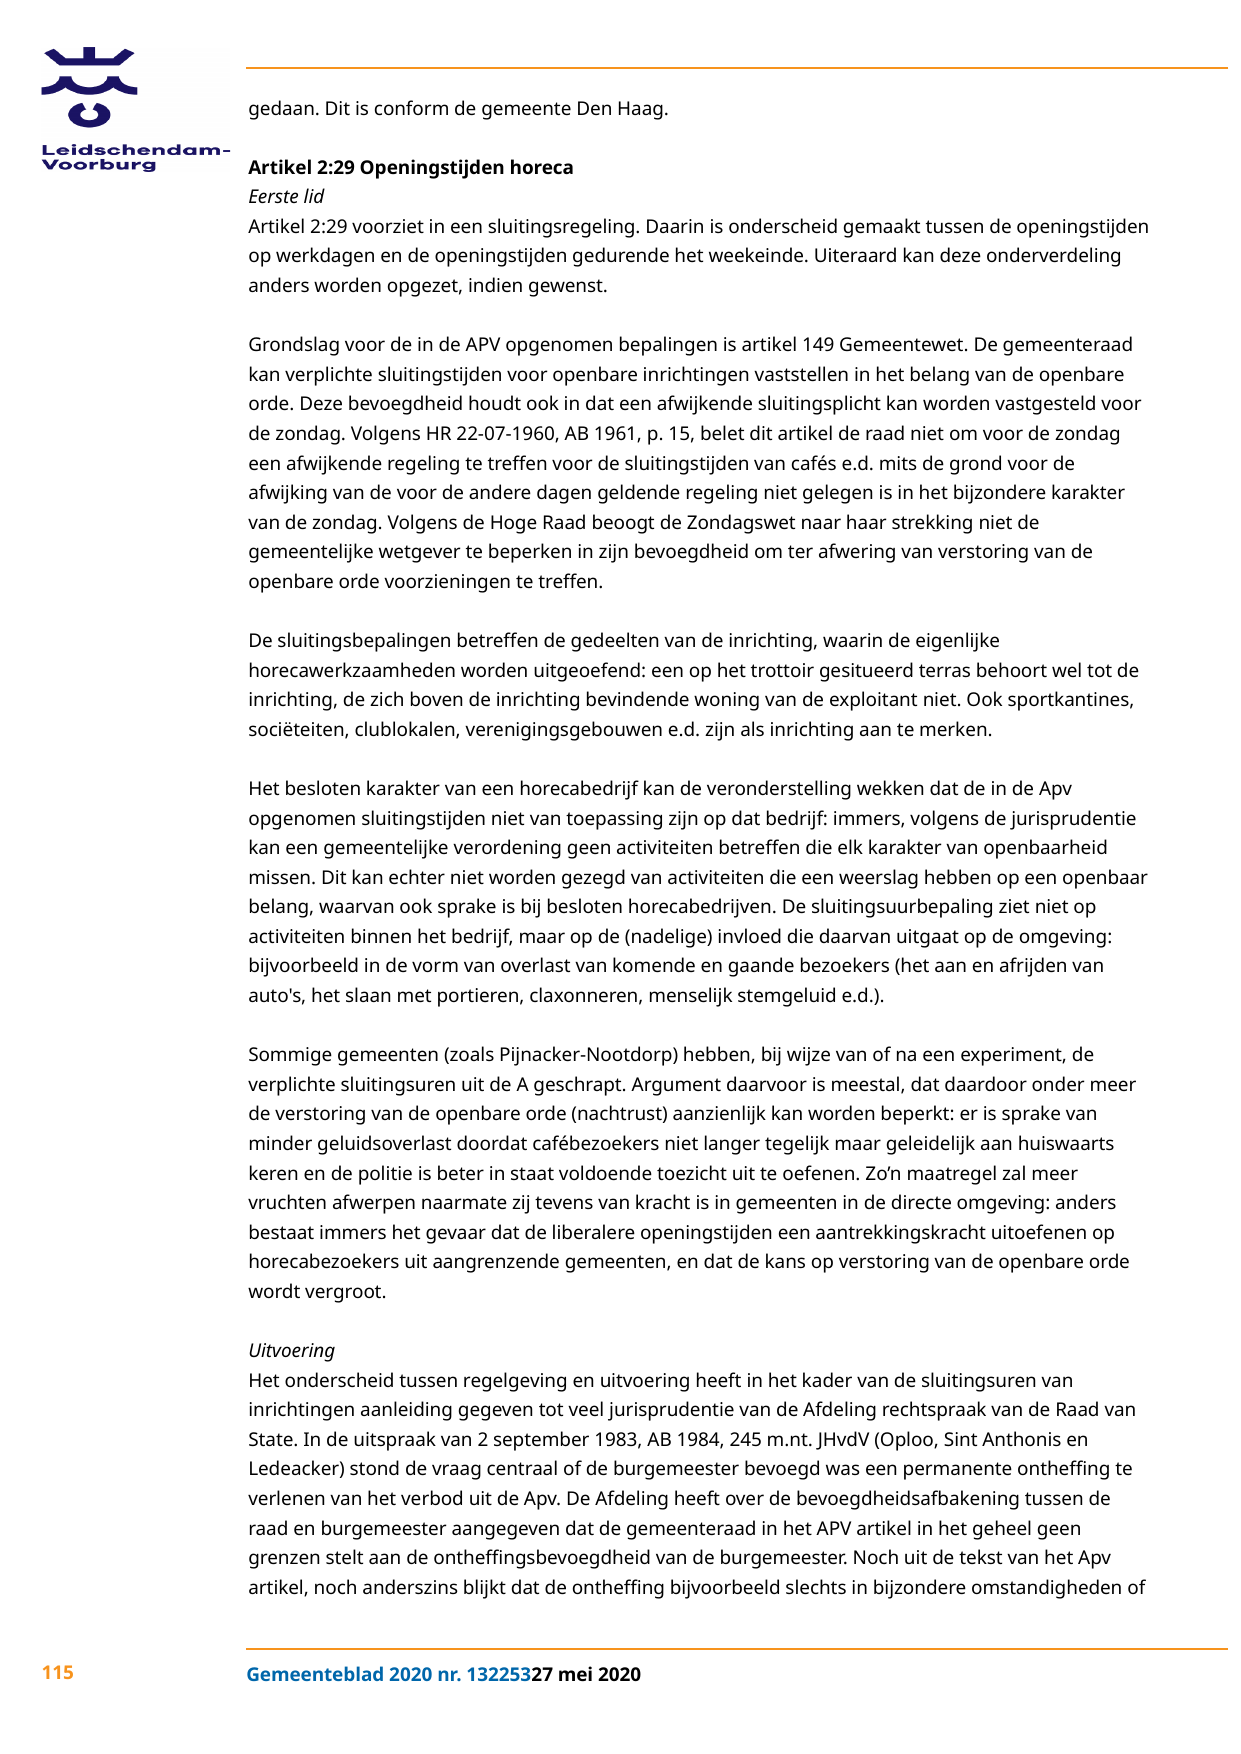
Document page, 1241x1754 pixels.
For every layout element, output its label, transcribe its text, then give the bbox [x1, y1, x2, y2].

text Artikel 2:29 Openingstijden horeca [248, 154, 1152, 180]
text Sommige gemeenten (zoals Pijnacker-Nootdorp) hebben, bij wijze van of na een experiment, de verplichte sluitingsuren uit de A geschrapt. Argument daarvoor is meestal, dat daardoor onder meer de verstoring van de openbare orde (nachtrust) aanzienlijk kan worden beperkt: er is sprake van minder geluidsoverlast doordat cafébezoekers niet langer tegelijk maar geleidelijk aan huiswaarts keren en de politie is beter in staat voldoende toezicht uit te oefenen. Zo’n maatregel zal meer vruchten afwerpen naarmate zij tevens van kracht is in gemeenten in de directe omgeving: anders bestaat immers het gevaar dat de liberalere openingstijden een aantrekkingskracht uitoefenen op horecabezoekers uit aangrenzende gemeenten, en dat de kans op verstoring van de openbare orde wordt vergroot. [248, 1041, 1152, 1304]
text Eerste lid [248, 183, 1152, 209]
text Artikel 2:29 voorziet in een sluitingsregeling. Daarin is onderscheid gemaakt tussen de openingstijden op werkdagen en de openingstijden gedurende het weekeinde. Uiteraard kan deze onderverdeling anders worden opgezet, indien gewenst. [248, 213, 1152, 298]
text gedaan. Dit is conform de gemeente Den Haag. [248, 95, 1152, 121]
text Het besloten karakter van een horecabedrijf kan de veronderstelling wekken dat de in de Apv opgenomen sluitingstijden niet van toepassing zijn op dat bedrijf: immers, volgens de jurisprudentie kan een gemeentelijke verordening geen activiteiten betreffen die elk karakter van openbaarheid missen. Dit kan echter niet worden gezegd van activiteiten die een weerslag hebben op een openbaar belang, waarvan ook sprake is bij besloten horecabedrijven. De sluitingsuurbepaling ziet niet op activiteiten binnen het bedrijf, maar op de (nadelige) invloed die daarvan uitgaat op de omgeving: bijvoorbeeld in de vorm van overlast van komende en gaande bezoekers (het aan en afrijden van auto's, het slaan met portieren, claxonneren, menselijk stemgeluid e.d.). [248, 775, 1152, 1008]
text Uitvoering [248, 1337, 1152, 1363]
text Het onderscheid tussen regelgeving en uitvoering heeft in het kader van de sluitingsuren van inrichtingen aanleiding gegeven tot veel jurisprudentie van de Afdeling rechtspraak van de Raad van State. In de uitspraak van 2 september 1983, AB 1984, 245 m.nt. JHvdV (Oploo, Sint Anthonis en Ledeacker) stond de vraag centraal of de burgemeester bevoegd was een permanente ontheffing te verlenen van het verbod uit de Apv. De Afdeling heeft over de bevoegdheidsafbakening tussen de raad en burgemeester aangegeven dat de gemeenteraad in het APV artikel in het geheel geen grenzen stelt aan de ontheffingsbevoegdheid van de burgemeester. Noch uit de tekst van het Apv artikel, noch anderszins blijkt dat de ontheffing bijvoorbeeld slechts in bijzondere omstandigheden of [248, 1367, 1152, 1600]
text De sluitingsbepalingen betreffen de gedeelten van de inrichting, waarin de eigenlijke horecawerkzaamheden worden uitgeoefend: een op het trottoir gesitueerd terras behoort wel tot de inrichting, de zich boven de inrichting bevindende woning van de exploitant niet. Ook sportkantines, sociëteiten, clublokalen, verenigingsgebouwen e.d. zijn als inrichting aan te merken. [248, 627, 1152, 742]
picture [41, 47, 231, 172]
text Grondslag voor de in de APV opgenomen bepalingen is artikel 149 Gemeentewet. De gemeenteraad kan verplichte sluitingstijden voor openbare inrichtingen vaststellen in het belang van de openbare orde. Deze bevoegdheid houdt ook in dat een afwijkende sluitingsplicht kan worden vastgesteld voor de zondag. Volgens HR 22-07-1960, AB 1961, p. 15, belet dit artikel de raad niet om voor de zondag een afwijkende regeling te treffen voor de sluitingstijden van cafés e.d. mits de grond voor de afwijking van de voor de andere dagen geldende regeling niet gelegen is in het bijzondere karakter van de zondag. Volgens de Hoge Raad beoogt de Zondagswet naar haar strekking niet de gemeentelijke wetgever te beperken in zijn bevoegdheid om ter afwering van verstoring van de openbare orde voorzieningen te treffen. [248, 331, 1152, 594]
